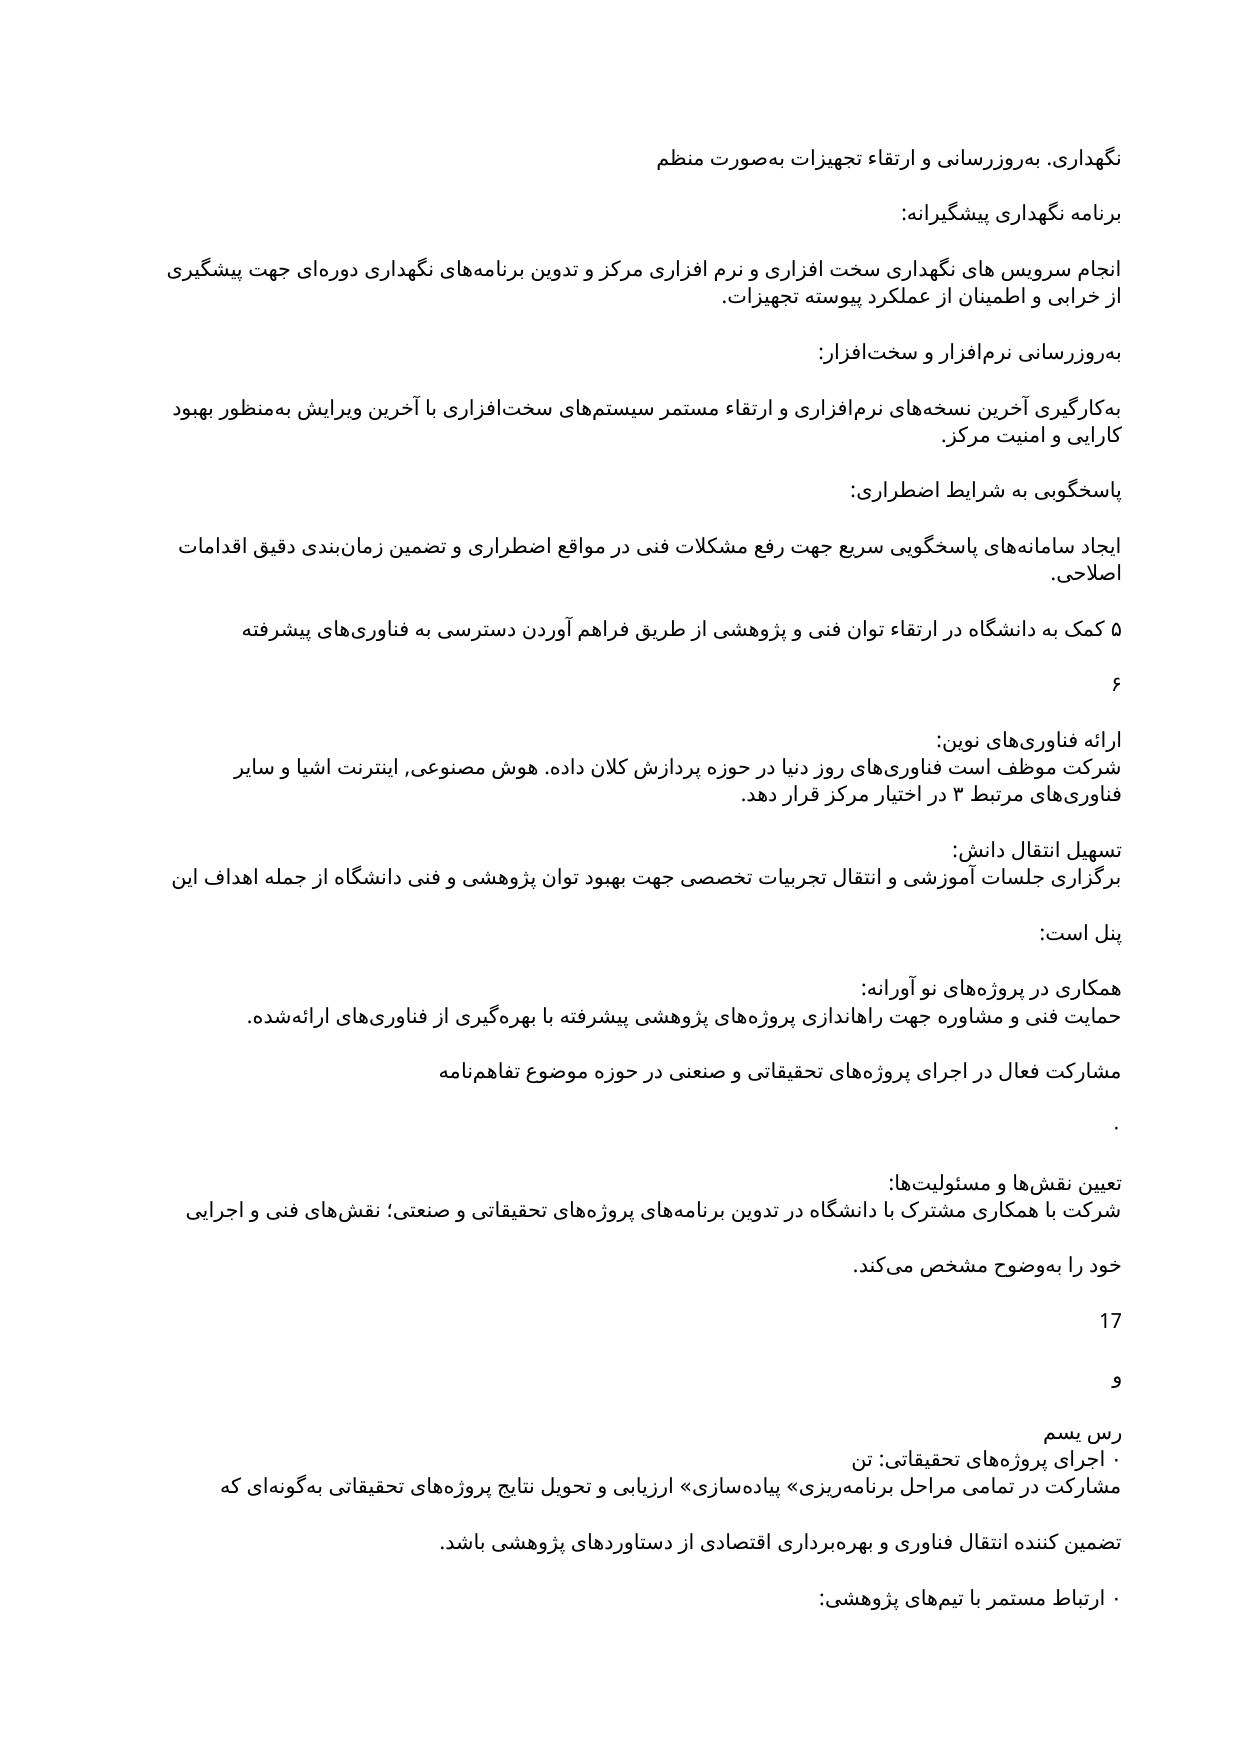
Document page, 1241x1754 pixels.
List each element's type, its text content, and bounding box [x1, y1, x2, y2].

text ایجاد سامانه‌های پاسخگویی سریع جهت رفع مشکلات فنی در مواقع اضطراری و تضمین زمان‌بندی دقیق اقدامات [118, 535, 1122, 562]
text انجام سرویس های نگهداری سخت افزاری و نرم افزاری مرکز و تدوین برنامه‌های نگهداری دوره‌ای جهت پیشگیری [118, 258, 1122, 285]
text ۰ [118, 1116, 1122, 1143]
text از خرابی و اطمینان از عملکرد پیوسته تجهیزات. [118, 285, 1122, 312]
text پنل است: [118, 922, 1122, 949]
text اصلاحی. [118, 562, 1122, 589]
text فناوری‌های مرتبط ۳ در اختیار مرکز قرار دهد. [118, 783, 1122, 810]
text ارائه فناوری‌های نوین: [118, 729, 1122, 756]
text تضمین کننده انتقال فناوری و بهره‌برداری اقتصادی از دستاوردهای پژوهشی باشد. [118, 1531, 1122, 1558]
text رس یسم [118, 1421, 1122, 1448]
text شرکت با همکاری مشترک با دانشگاه در تدوین برنامه‌های پروژه‌های تحقیقاتی و صنعتی؛ نقش‌های فنی و اجرایی [118, 1198, 1122, 1226]
text همکاری در پروژه‌های نو آورانه: [118, 977, 1122, 1004]
text حمایت فنی و مشاوره جهت راهاندازی پروژه‌های پژوهشی پیشرفته با بهره‌گیری از فناوری‌های ارائه‌شده. [118, 1004, 1122, 1032]
text شرکت موظف است فناوری‌های روز دنیا در حوزه پردازش کلان داده. هوش مصنوعی, اینترنت اشیا و سایر [118, 756, 1122, 783]
text برگزاری جلسات آموزشی و انتقال تجربیات تخصصی جهت بهبود توان پژوهشی و فنی دانشگاه از جمله اهداف این [118, 866, 1122, 893]
text نگهداری. به‌روزرسانی و ارتقاء تجهیزات به‌صورت منظم [118, 147, 1122, 174]
text پاسخگوبی به شرایط اضطراری: [118, 479, 1122, 506]
text برنامه نگهداری پیشگیرانه: [118, 202, 1122, 229]
text خود را به‌وضوح مشخص می‌کند. [118, 1254, 1122, 1281]
text ۰ اجرای پروژه‌های تحقیقاتی: تن [118, 1448, 1122, 1475]
text تسهیل انتقال دانش: [118, 839, 1122, 866]
text به‌روزرسانی نرم‌افزار و سخت‌افزار: [118, 341, 1122, 368]
text و [118, 1365, 1122, 1392]
text مشارکت فعال در اجرای پروژه‌های تحقیقاتی و صنعنی در حوزه موضوع تفاهم‌نامه [118, 1060, 1122, 1087]
text کارایی و امنیت مرکز. [118, 423, 1122, 451]
text 17 [118, 1310, 1122, 1337]
text به‌کارگیری آخرین نسخه‌های نرم‌افزاری و ارتقاء مستمر سیستم‌های سخت‌افزاری با آخرین ویرایش به‌منظور بهبود [118, 396, 1122, 423]
text ۰ ارتباط مستمر با تیم‌های پژوهشی: [118, 1587, 1122, 1614]
text مشارکت در تمامی مراحل برنامه‌ریزی» پیاده‌سازی» ارزیابی و تحویل نتایج پروژه‌های تحقیقاتی به‌گونه‌ای که [118, 1475, 1122, 1502]
text ۵ کمک به دانشگاه در ارتقاء توان فنی و پژوهشی از طریق فراهم آوردن دسترسی به فناوری‌های پیشرفته [118, 617, 1122, 645]
text ۶ [118, 673, 1122, 700]
text تعیین نقش‌ها و مسئولیت‌ها: [118, 1171, 1122, 1198]
